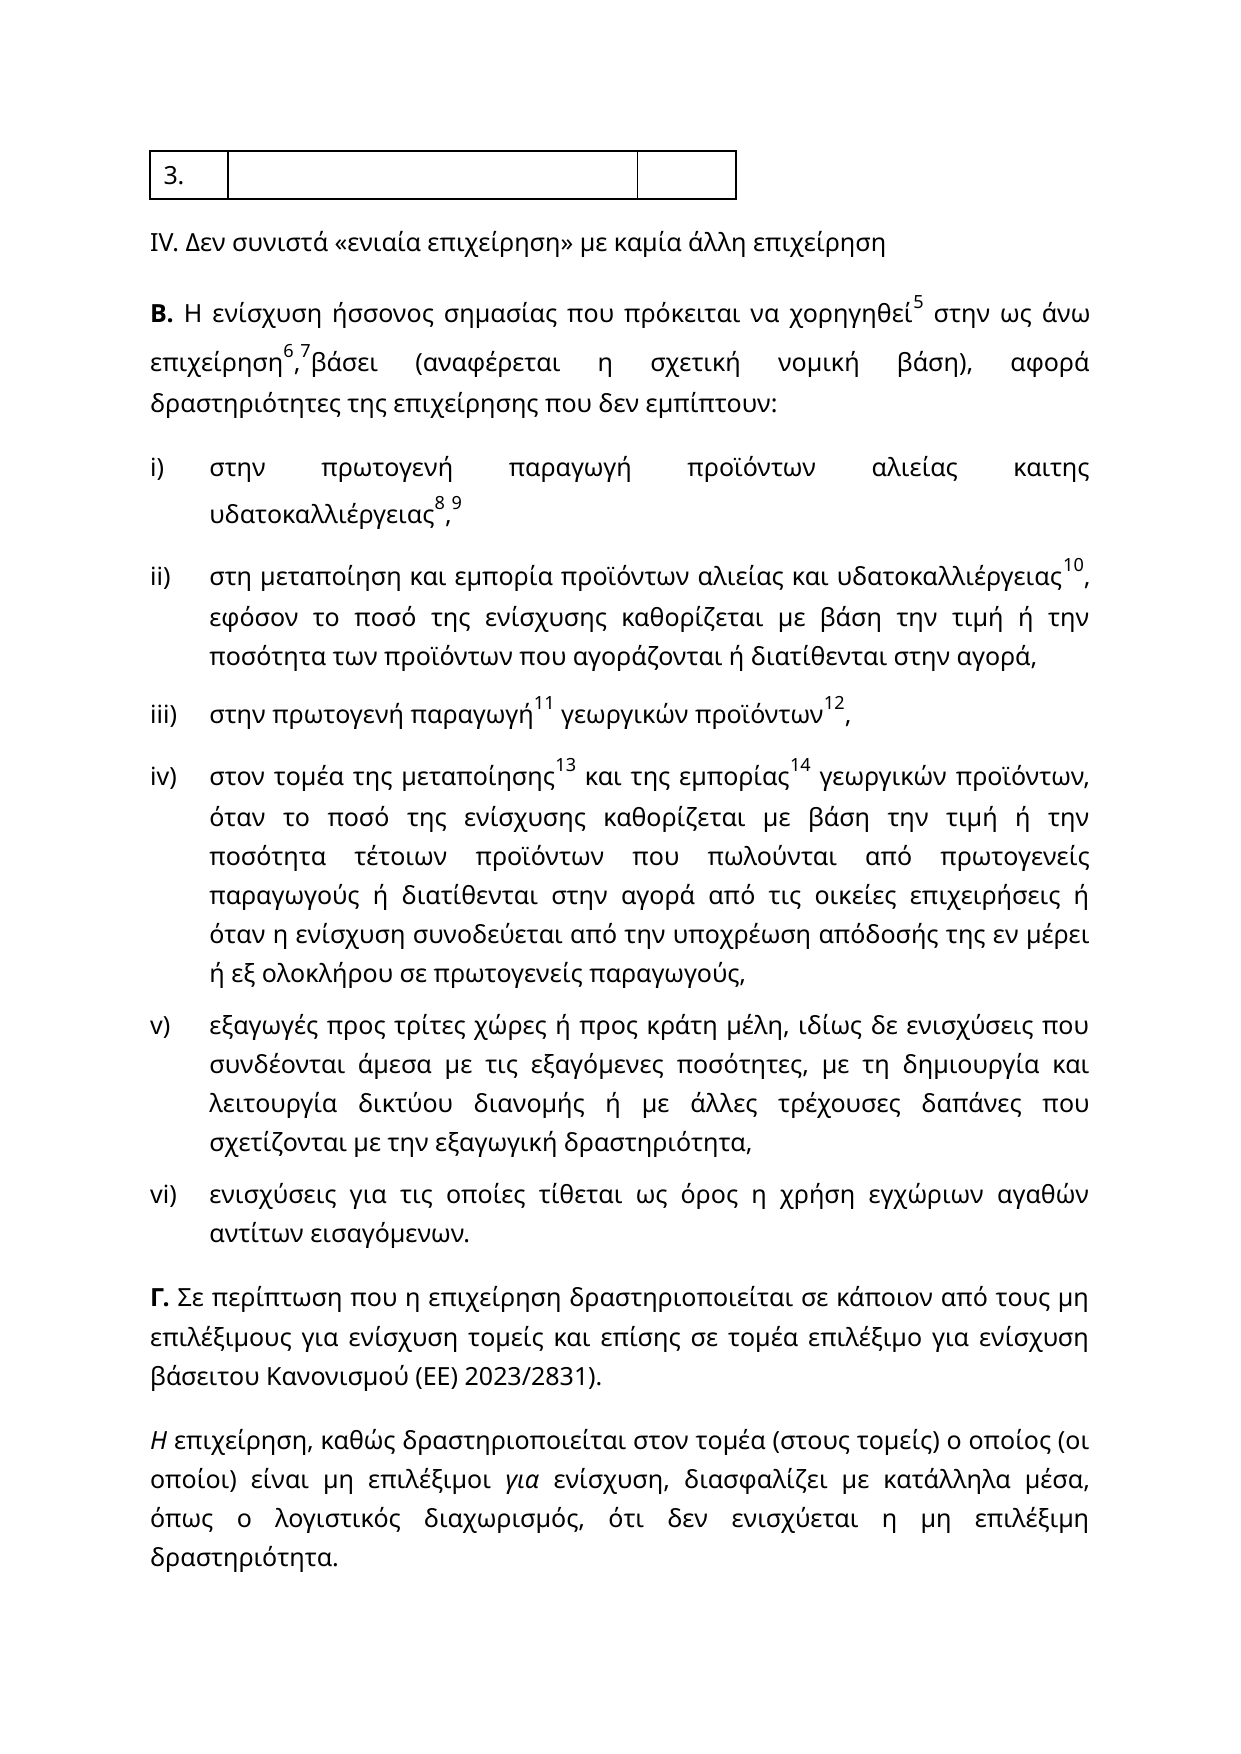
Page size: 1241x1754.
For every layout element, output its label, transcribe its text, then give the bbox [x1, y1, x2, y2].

list iii) στην πρωτογενή παραγωγή11 γεωργικών προϊόντων12, [150, 690, 1090, 733]
list v) εξαγωγές προς τρίτες χώρες ή προς κράτη μέλη, ιδίως δε ενισχύσεις που συνδέονται άμεσα με τις εξαγόμενες ποσότητες, με τη δημιουργία και λειτουργία δικτύου διανομής ή με άλλες τρέχουσες δαπάνες που σχετίζονται με την εξαγωγική δραστηριότητα, [150, 1008, 1090, 1159]
text Η επιχείρηση, καθώς δραστηριοποιείται στον τομέα (στους τομείς) ο οποίος (οι οποίοι) είναι μη επιλέξιμοι για ενίσχυση, διασφαλίζει με κατάλληλα μέσα, όπως ο λογιστικός διαχωρισμός, ότι δεν ενισχύεται η μη επιλέξιμη δραστηριότητα. [150, 1423, 1090, 1574]
table_cell [638, 152, 735, 198]
text ӏV. Δεν συνιστά «ενιαία επιχείρηση» με καμία άλλη επιχείρηση [150, 225, 1090, 259]
text Β. Η ενίσχυση ήσσονος σημασίας που πρόκειται να χορηγηθεί5 στην ως άνω επιχείρηση6,7βάσει (αναφέρεται η σχετική νομική βάση), αφορά δραστηριότητες της επιχείρησης που δεν εμπίπτουν: [150, 289, 1090, 419]
list i) στην πρωτογενή παραγωγή προϊόντων αλιείας καιτης υδατοκαλλιέργειας8,9 [150, 450, 1090, 533]
table_cell [229, 152, 637, 198]
list vi) ενισχύσεις για τις οποίες τίθεται ως όρος η χρήση εγχώριων αγαθών αντίτων εισαγόμενων. [150, 1177, 1090, 1250]
list iv) στον τομέα της μεταποίησης13 και της εμπορίας14 γεωργικών προϊόντων, όταν το ποσό της ενίσχυσης καθορίζεται με βάση την τιμή ή την ποσότητα τέτοιων προϊόντων που πωλούνται από πρωτογενείς παραγωγούς ή διατίθενται στην αγορά από τις οικείες επιχειρήσεις ή όταν η ενίσχυση συνοδεύεται από την υποχρέωση απόδοσής της εν μέρει ή εξ ολοκλήρου σε πρωτογενείς παραγωγούς, [150, 752, 1090, 990]
table_cell 3. [151, 152, 227, 198]
list ii) στη μεταποίηση και εμπορία προϊόντων αλιείας και υδατοκαλλιέργειας10, εφόσον το ποσό της ενίσχυσης καθορίζεται με βάση την τιμή ή την ποσότητα των προϊόντων που αγοράζονται ή διατίθενται στην αγορά, [150, 552, 1090, 672]
text Γ. Σε περίπτωση που η επιχείρηση δραστηριοποιείται σε κάποιον από τους μη επιλέξιμους για ενίσχυση τομείς και επίσης σε τομέα επιλέξιμο για ενίσχυση βάσειτου Κανονισμού (ΕΕ) 2023/2831). [150, 1280, 1090, 1392]
